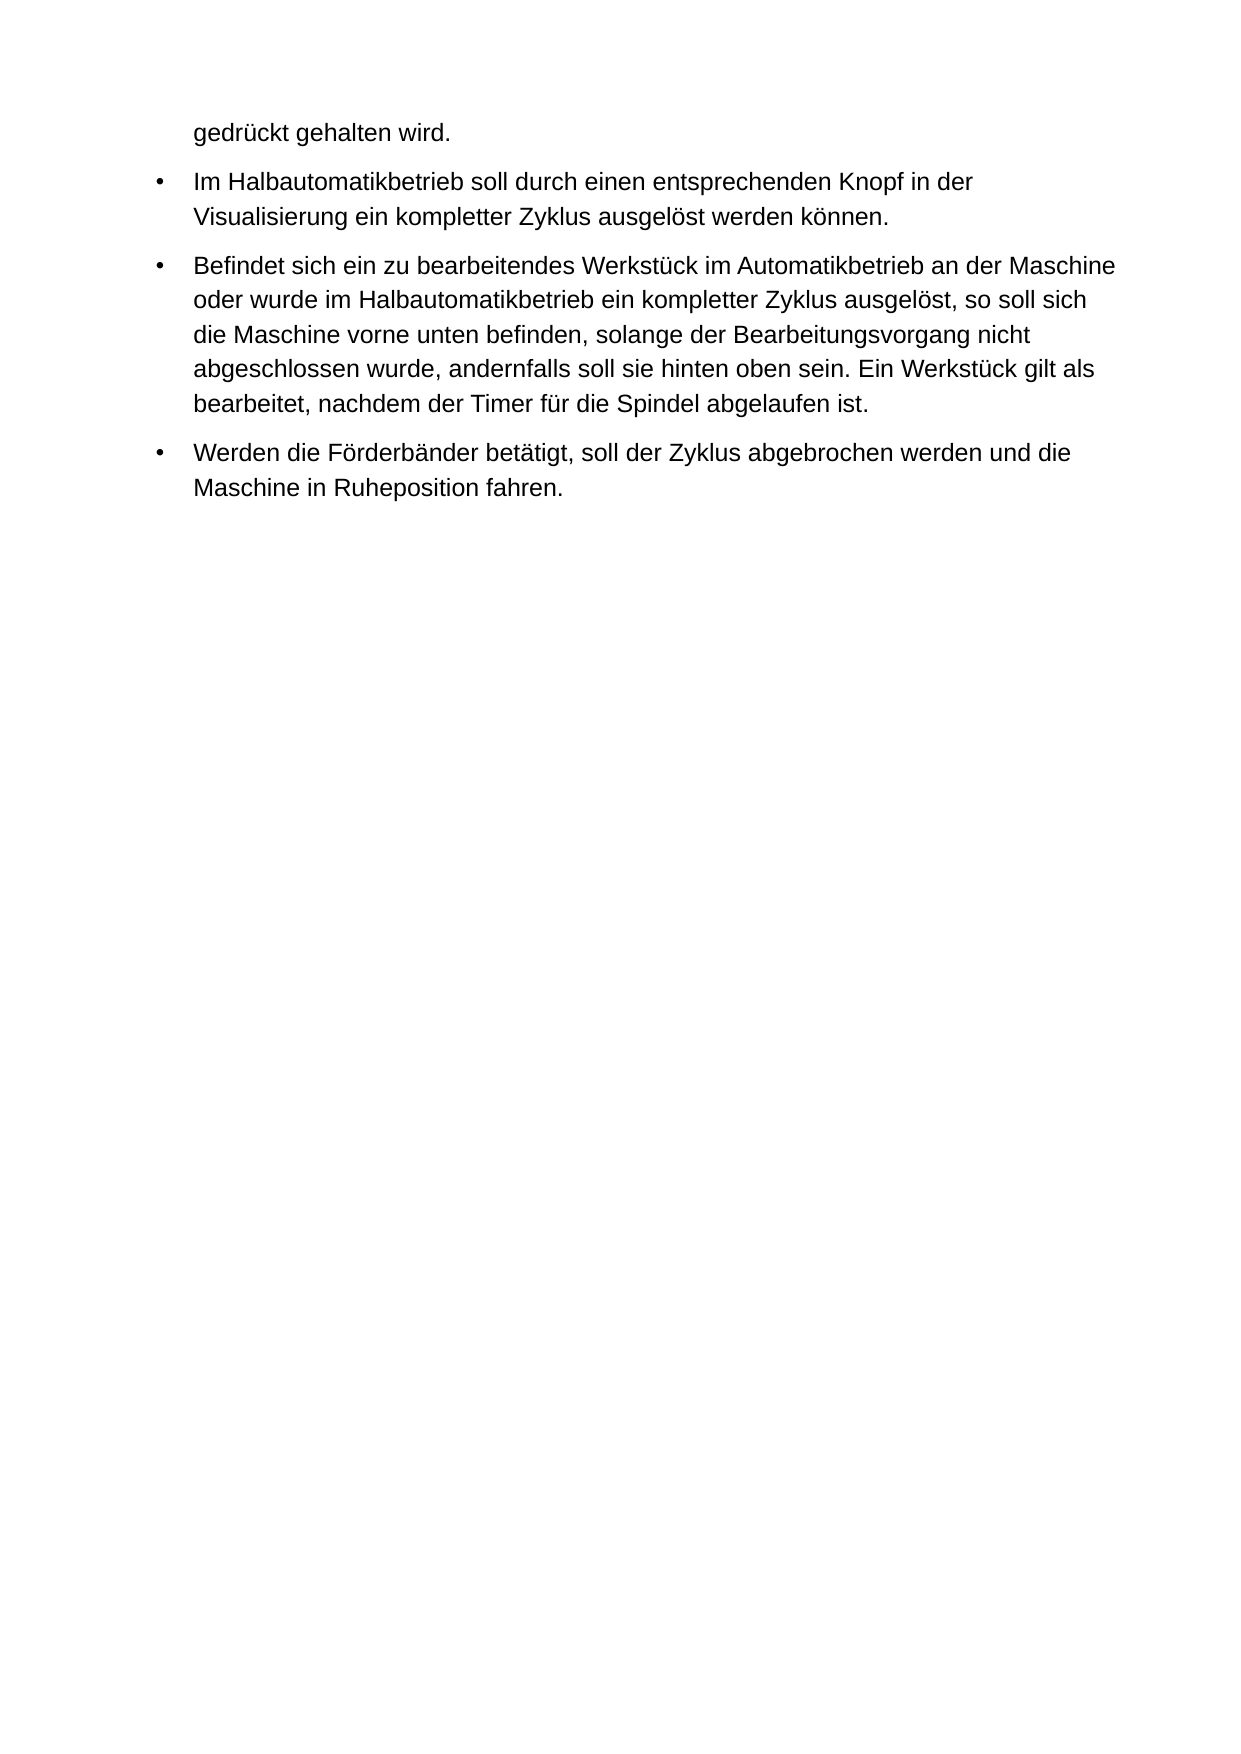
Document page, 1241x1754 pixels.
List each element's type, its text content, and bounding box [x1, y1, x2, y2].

list Werden die Förderbänder betätigt, soll der Zyklus abgebrochen werden und die Maschine in Ruheposition fahren. [156, 438, 1122, 501]
list Befindet sich ein zu bearbeitendes Werkstück im Automatikbetrieb an der Maschine oder wurde im Halbautomatikbetrieb ein kompletter Zyklus ausgelöst, so soll sich die Maschine vorne unten befinden, solange der Bearbeitungsvorgang nicht abgeschlossen wurde, andernfalls soll sie hinten oben sein. Ein Werkstück gilt als bearbeitet, nachdem der Timer für die Spindel abgelaufen ist. [156, 251, 1122, 418]
list Im Halbautomatikbetrieb soll durch einen entsprechenden Knopf in der Visualisierung ein kompletter Zyklus ausgelöst werden können. [156, 167, 1122, 231]
list gedrückt gehalten wird. [156, 118, 1122, 147]
